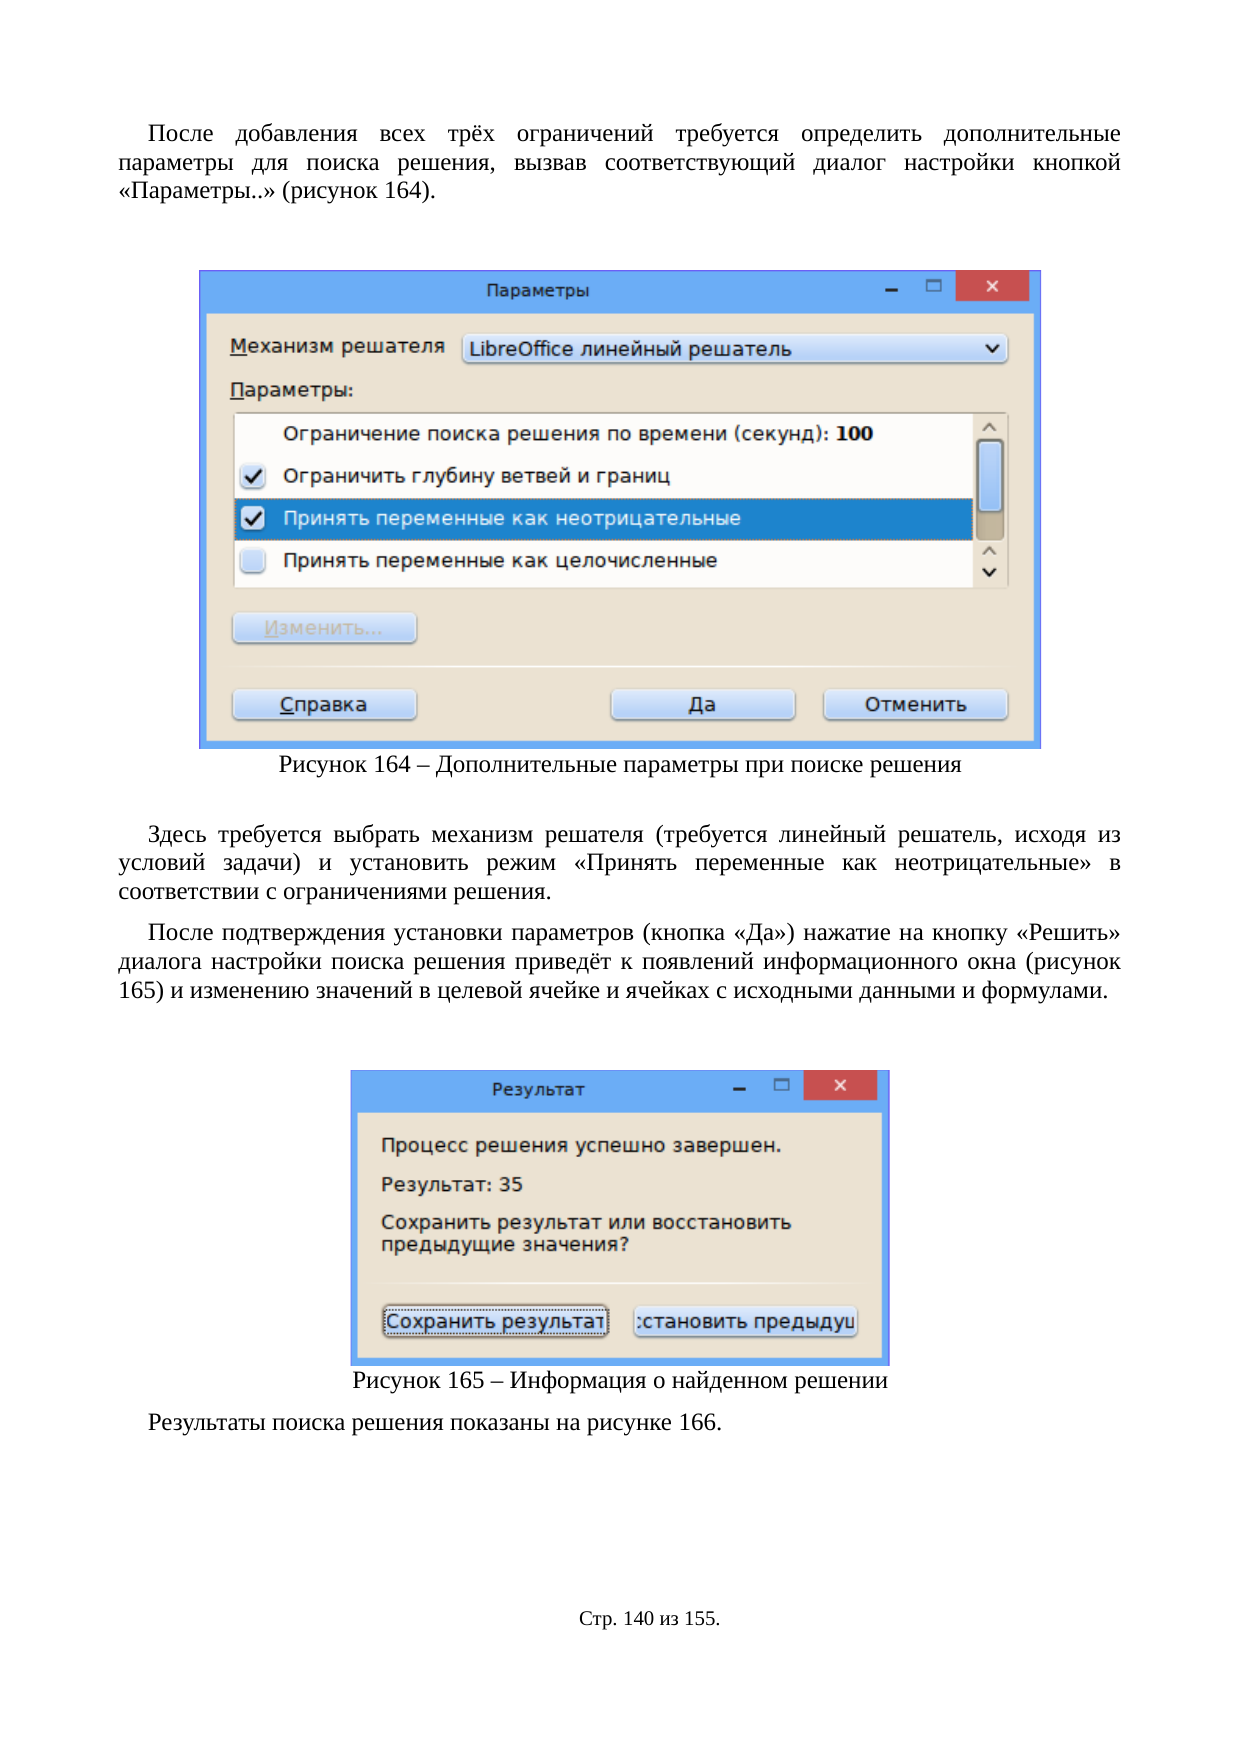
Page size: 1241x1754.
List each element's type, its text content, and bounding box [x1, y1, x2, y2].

text После добавления всех трёх ограничений требуется определить дополнительные параметры для поиска решения, вызвав соответствующий диалог настройки кнопкой «Параметры..» (рисунок 164). [118, 118, 1122, 204]
text Здесь требуется выбрать механизм решателя (требуется линейный решатель, исходя из условий задачи) и установить режим «Принять переменные как неотрицательные» в соответствии с ограничениями решения. [118, 819, 1122, 905]
text После подтверждения установки параметров (кнопка «Да») нажатие на кнопку «Решить» диалога настройки поиска решения приведёт к появлений информационного окна (рисунок 165) и изменению значений в целевой ячейке и ячейках с исходными данными и формулами. [118, 917, 1122, 1004]
picture [350, 1070, 890, 1366]
text Результаты поиска решения показаны на рисунке 166. [118, 1407, 1122, 1435]
picture [199, 270, 1042, 749]
text Рисунок 164 – Дополнительные параметры при поиске решения [199, 749, 1041, 777]
text Рисунок 165 – Информация о найденном решении [351, 1366, 890, 1394]
